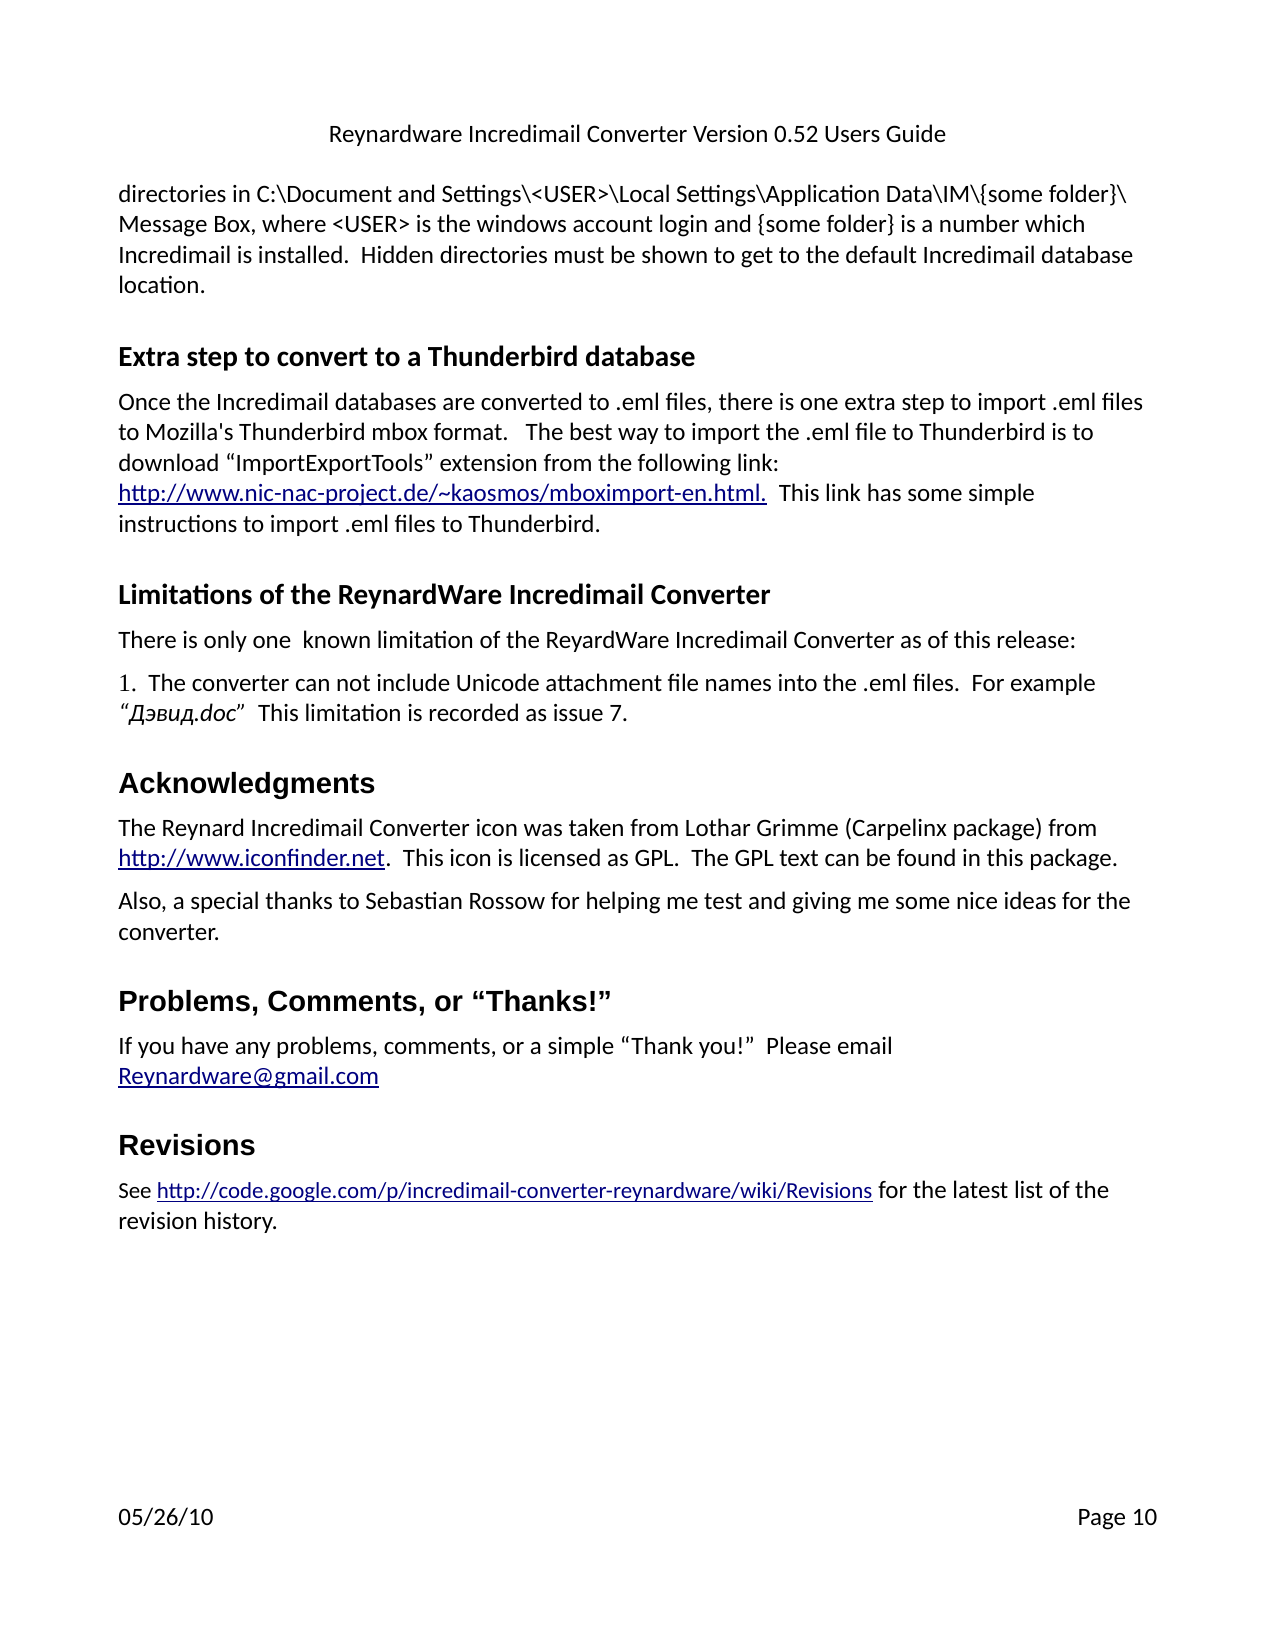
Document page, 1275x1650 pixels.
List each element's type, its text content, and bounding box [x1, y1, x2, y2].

subtitle Problems, Comments, or “Thanks!” [118, 984, 1157, 1017]
subtitle Extra step to convert to a Thunderbird database [118, 338, 1157, 373]
subtitle Revisions [118, 1128, 1157, 1162]
text Also, a special thanks to Sebastian Rossow for helping me test and giving me some nice ideas for the converter. [118, 885, 1157, 946]
text Once the Incredimail databases are converted to .eml files, there is one extra step to import .eml files to Mozilla's Thunderbird mbox format. The best way to import the .eml file to Thunderbird is to download “ImportExportTools” extension from the following link: http://www.nic-nac-project.de/~kaosmos/mboximport-en.html. This link has some simple instructions to import .eml files to Thunderbird. [118, 386, 1157, 538]
subtitle Limitations of the ReynardWare Incredimail Converter [118, 576, 1157, 612]
text There is only one known limitation of the ReyardWare Incredimail Converter as of this release: [118, 624, 1157, 654]
text See http://code.google.com/p/incredimail-converter-reynardware/wiki/Revisions for the latest list of the revision history. [118, 1174, 1157, 1235]
text directories in C:\Document and Settings\<USER>\Local Settings\Application Data\IM\{some folder}\Message Box, where <USER> is the windows account login and {some folder} is a number which Incredimail is installed. Hidden directories must be shown to get to the default Incredimail database location. [118, 178, 1157, 300]
subtitle Acknowledgments [118, 766, 1157, 799]
text If you have any problems, comments, or a simple “Thank you!” Please email Reynardware@gmail.com [118, 1030, 1157, 1091]
list The converter can not include Unicode attachment file names into the .eml files. For example “Дэвид.doc” This limitation is recorded as issue 7. [118, 667, 1157, 728]
text The Reynard Incredimail Converter icon was taken from Lothar Grimme (Carpelinx package) from http://www.iconfinder.net. This icon is licensed as GPL. The GPL text can be found in this package. [118, 812, 1157, 873]
